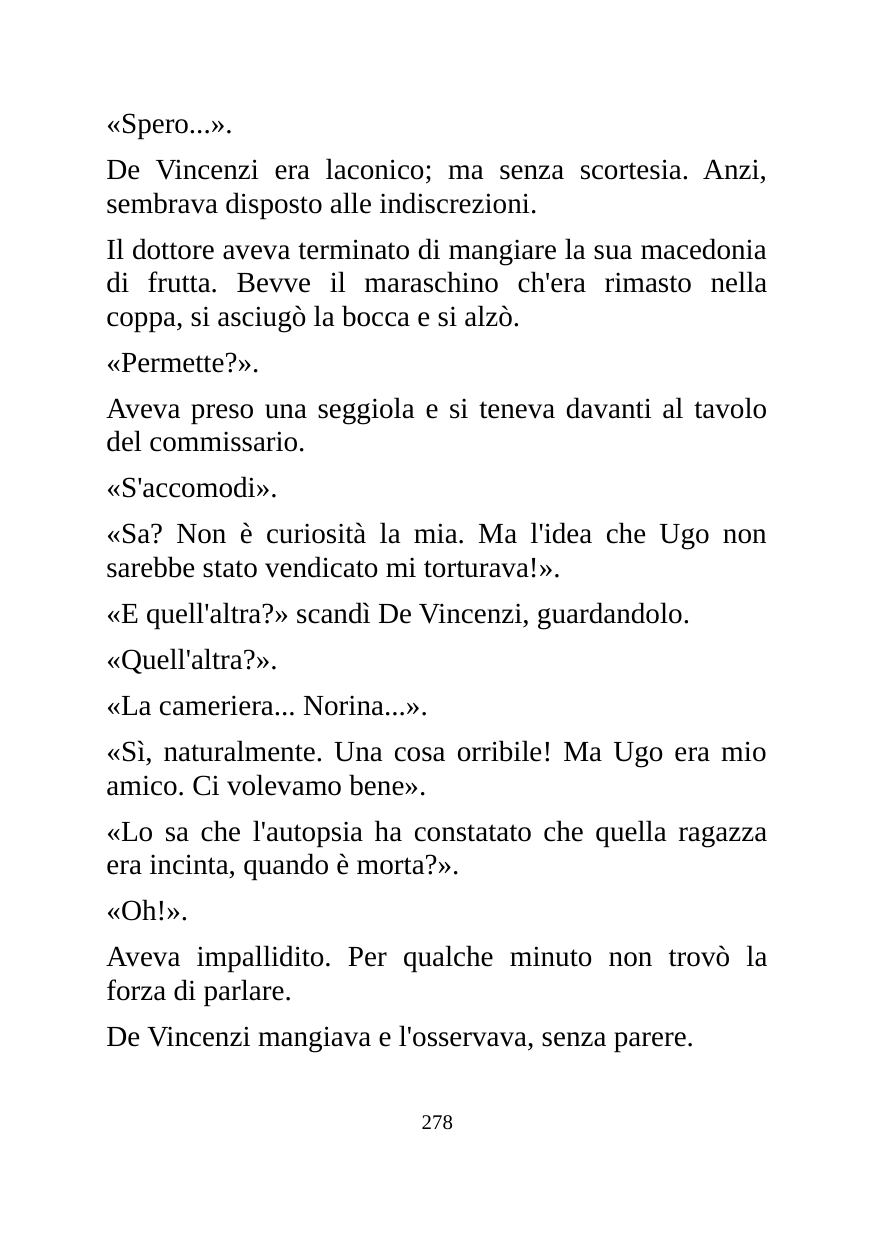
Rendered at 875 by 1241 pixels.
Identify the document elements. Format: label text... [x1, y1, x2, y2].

text «Spero...». [106, 106, 768, 140]
text «Quell'altra?». [106, 642, 768, 676]
text De Vincenzi era laconico; ma senza scortesia. Anzi, sembrava disposto alle indiscrezioni. [106, 152, 768, 219]
text Aveva impallidito. Per qualche minuto non trovò la forza di parlare. [106, 939, 768, 1007]
text Aveva preso una seggiola e si teneva davanti al tavolo del commissario. [106, 391, 768, 458]
text Il dottore aveva terminato di mangiare la sua macedonia di frutta. Bevve il maraschino ch'era rimasto nella coppa, si asciugò la bocca e si alzò. [106, 232, 768, 332]
text «E quell'altra?» scandì De Vincenzi, guardandolo. [106, 596, 768, 630]
text «Permette?». [106, 345, 768, 378]
text «La cameriera... Norina...». [106, 688, 768, 722]
text De Vincenzi mangiava e l'osservava, senza parere. [106, 1019, 768, 1053]
text «S'accomodi». [106, 471, 768, 504]
text «Sa? Non è curiosità la mia. Ma l'idea che Ugo non sarebbe stato vendicato mi torturava!». [106, 517, 768, 584]
text «Oh!». [106, 893, 768, 927]
text «Lo sa che l'autopsia ha constatato che quella ragazza era incinta, quando è morta?». [106, 814, 768, 881]
text «Sì, naturalmente. Una cosa orribile! Ma Ugo era mio amico. Ci volevamo bene». [106, 734, 768, 801]
